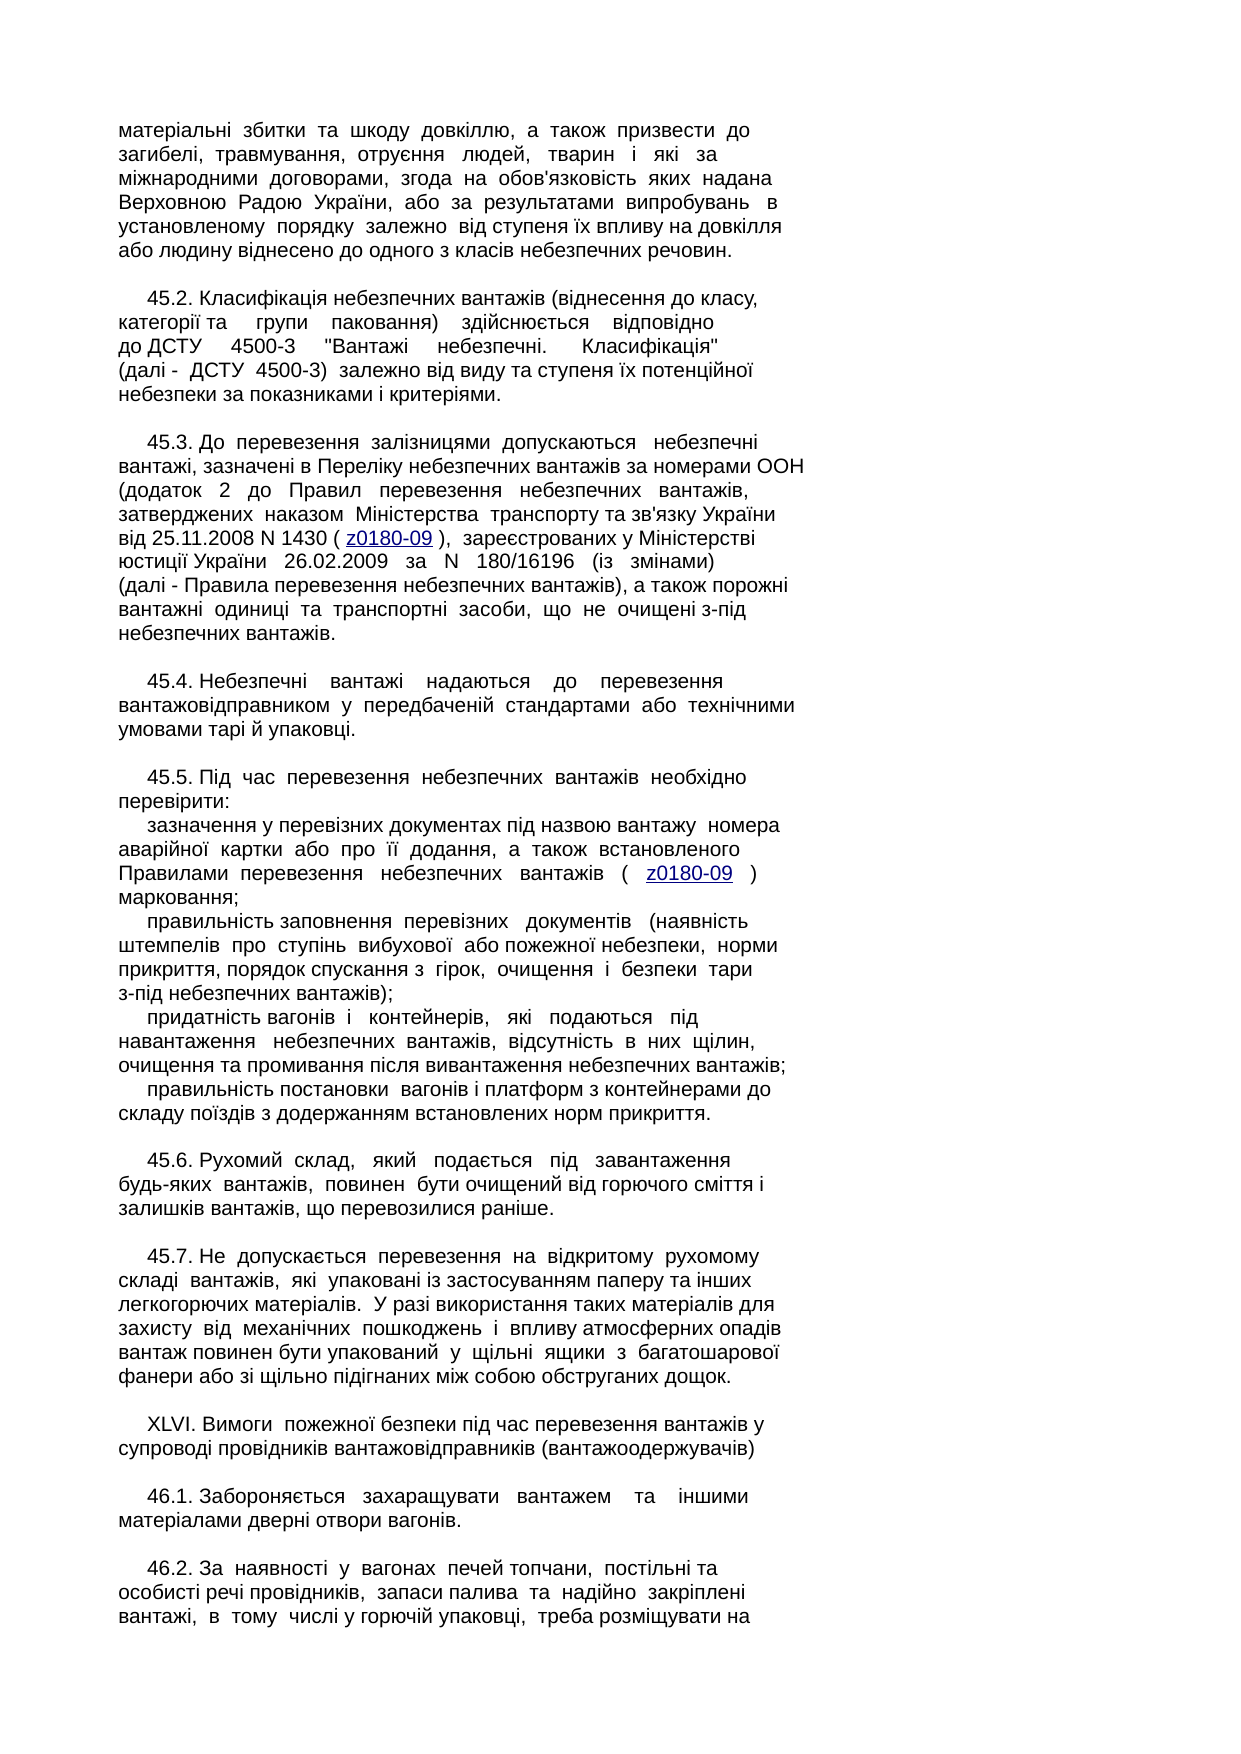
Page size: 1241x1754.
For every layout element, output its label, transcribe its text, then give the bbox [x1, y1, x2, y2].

text категорії та групи паковання) здійснюється відповідно [118, 310, 1122, 334]
text міжнародними договорами, згода на обов'язковість яких надана [118, 166, 1122, 190]
text загибелі, травмування, отруєння людей, тварин і які за [118, 142, 1122, 166]
text захисту від механічних пошкоджень і впливу атмосферних опадів [118, 1316, 1122, 1340]
text зазначення у перевізних документах під назвою вантажу номера [118, 813, 1122, 837]
text з-під небезпечних вантажів); [118, 981, 1122, 1004]
text небезпечних вантажів. [118, 621, 1122, 645]
text юстиції України 26.02.2009 за N 180/16196 (із змінами) [118, 549, 1122, 573]
text 45.7. Не допускається перевезення на відкритому рухомому [118, 1244, 1122, 1268]
text прикриття, порядок спускання з гірок, очищення і безпеки тари [118, 957, 1122, 981]
text залишків вантажів, що перевозилися раніше. [118, 1196, 1122, 1220]
text матеріалами дверні отвори вагонів. [118, 1508, 1122, 1532]
text вантаж повинен бути упакований у щільні ящики з багатошарової [118, 1340, 1122, 1364]
text (додаток 2 до Правил перевезення небезпечних вантажів, [118, 477, 1122, 501]
text правильність заповнення перевізних документів (наявність [118, 909, 1122, 933]
text штемпелів про ступінь вибухової або пожежної небезпеки, норми [118, 933, 1122, 957]
text 45.6. Рухомий склад, який подається під завантаження [118, 1148, 1122, 1172]
text або людину віднесено до одного з класів небезпечних речовин. [118, 238, 1122, 262]
text Верховною Радою України, або за результатами випробувань в [118, 190, 1122, 214]
text (далі - Правила перевезення небезпечних вантажів), а також порожні [118, 573, 1122, 597]
text від 25.11.2008 N 1430 ( z0180-09 ), зареєстрованих у Міністерстві [118, 525, 1122, 549]
text очищення та промивання після вивантаження небезпечних вантажів; [118, 1052, 1122, 1076]
text аварійної картки або про її додання, а також встановленого [118, 837, 1122, 861]
text вантажні одиниці та транспортні засоби, що не очищені з-під [118, 597, 1122, 621]
text Правилами перевезення небезпечних вантажів ( z0180-09 ) [118, 861, 1122, 885]
text складі вантажів, які упаковані із застосуванням паперу та інших [118, 1268, 1122, 1292]
text супроводі провідників вантажовідправників (вантажоодержувачів) [118, 1436, 1122, 1460]
text фанери або зі щільно підігнаних між собою обструганих дощок. [118, 1364, 1122, 1388]
text матеріальні збитки та шкоду довкіллю, а також призвести до [118, 118, 1122, 142]
text вантажовідправником у передбаченій стандартами або технічними [118, 693, 1122, 717]
text небезпеки за показниками і критеріями. [118, 382, 1122, 406]
text (далі - ДСТУ 4500-3) залежно від виду та ступеня їх потенційної [118, 358, 1122, 382]
text правильність постановки вагонів і платформ з контейнерами до [118, 1076, 1122, 1100]
text вантажі, зазначені в Переліку небезпечних вантажів за номерами ООН [118, 453, 1122, 477]
text вантажі, в тому числі у горючій упаковці, треба розміщувати на [118, 1603, 1122, 1627]
text особисті речі провідників, запаси палива та надійно закріплені [118, 1579, 1122, 1603]
text 45.3. До перевезення залізницями допускаються небезпечні [118, 429, 1122, 453]
text навантаження небезпечних вантажів, відсутність в них щілин, [118, 1028, 1122, 1052]
text 45.2. Класифікація небезпечних вантажів (віднесення до класу, [118, 286, 1122, 310]
text придатність вагонів і контейнерів, які подаються під [118, 1004, 1122, 1028]
text до ДСТУ 4500-3 "Вантажі небезпечні. Класифікація" [118, 334, 1122, 358]
text установленому порядку залежно від ступеня їх впливу на довкілля [118, 214, 1122, 238]
text марковання; [118, 885, 1122, 909]
text легкогорючих матеріалів. У разі використання таких матеріалів для [118, 1292, 1122, 1316]
text 45.4. Небезпечні вантажі надаються до перевезення [118, 669, 1122, 693]
text XLVI. Вимоги пожежної безпеки під час перевезення вантажів у [118, 1412, 1122, 1436]
text будь-яких вантажів, повинен бути очищений від горючого сміття і [118, 1172, 1122, 1196]
text умовами тарі й упаковці. [118, 717, 1122, 741]
text складу поїздів з додержанням встановлених норм прикриття. [118, 1100, 1122, 1124]
text затверджених наказом Міністерства транспорту та зв'язку України [118, 501, 1122, 525]
text 46.2. За наявності у вагонах печей топчани, постільні та [118, 1556, 1122, 1579]
text перевірити: [118, 789, 1122, 813]
text 46.1. Забороняється захаращувати вантажем та іншими [118, 1484, 1122, 1508]
text 45.5. Під час перевезення небезпечних вантажів необхідно [118, 765, 1122, 789]
